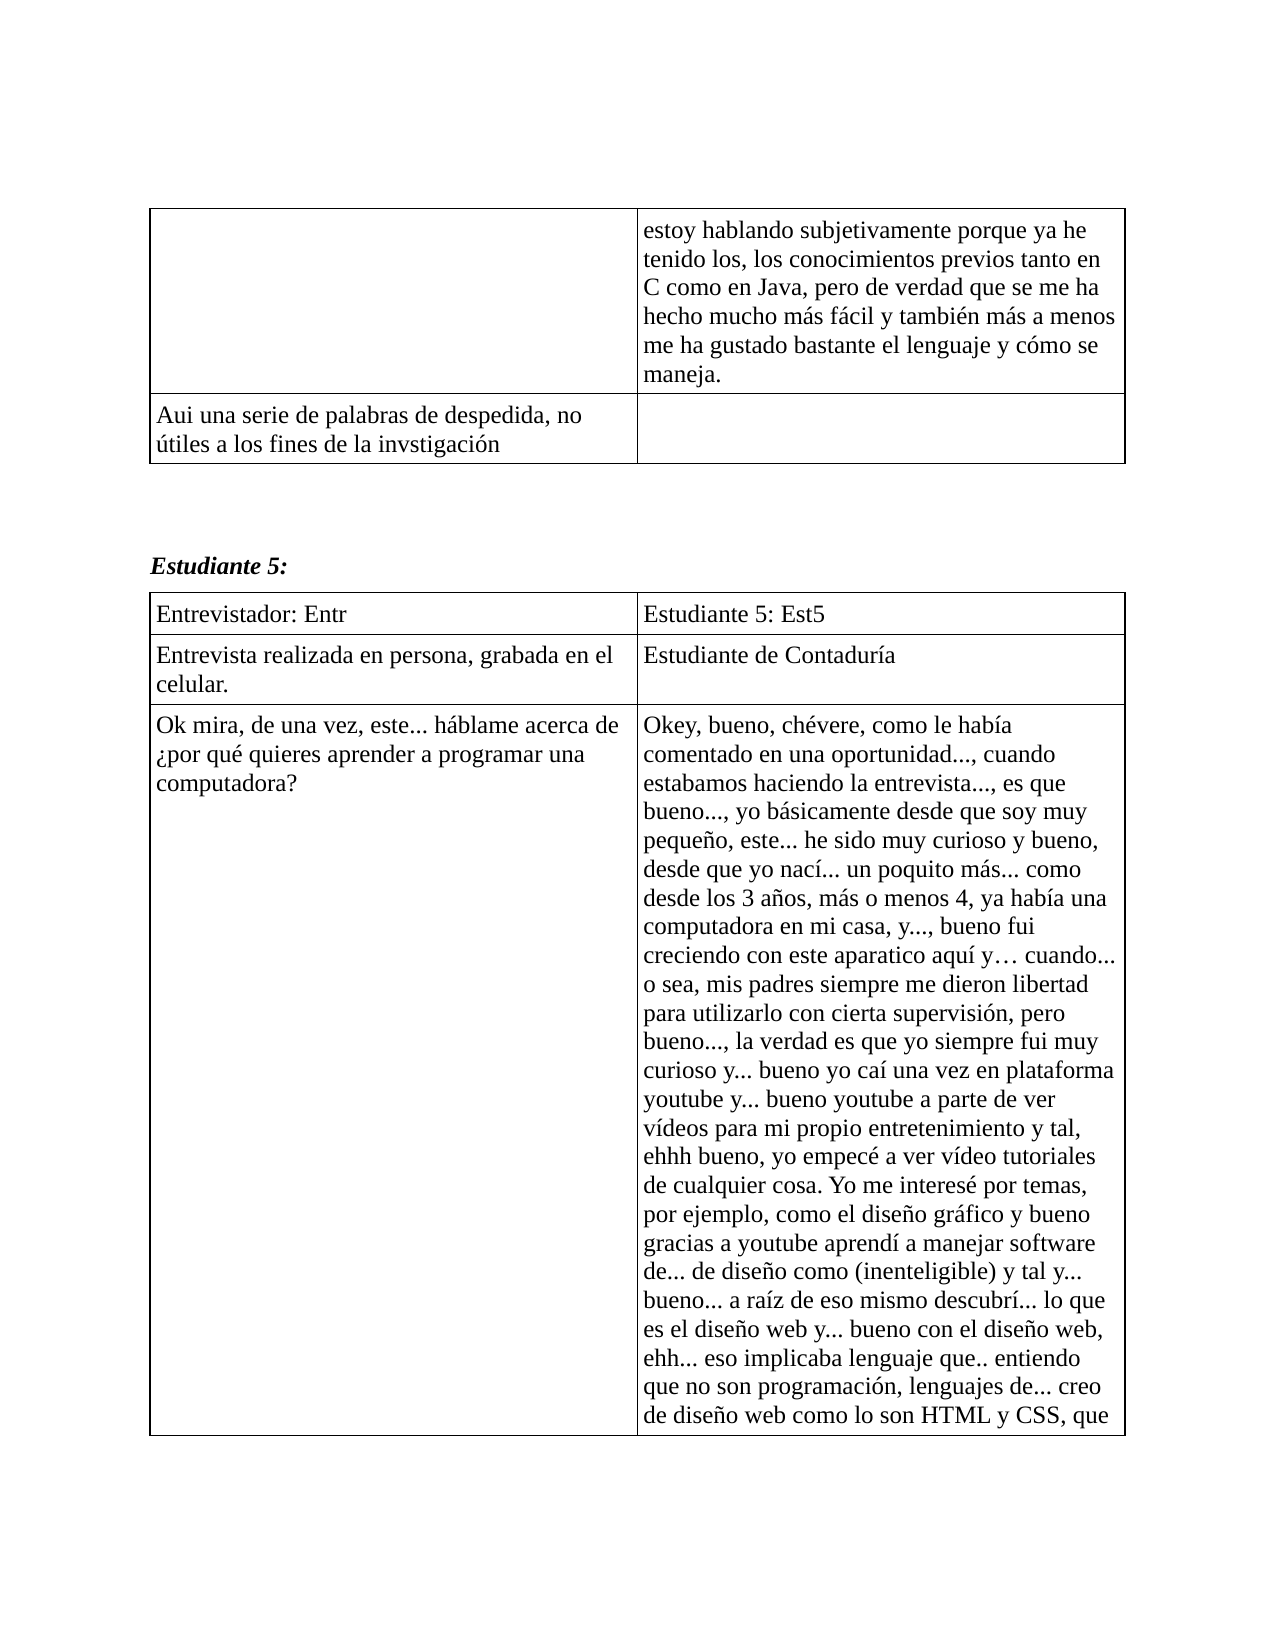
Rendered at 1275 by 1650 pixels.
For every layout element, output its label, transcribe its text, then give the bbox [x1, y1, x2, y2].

table_cell estoy hablando subjetivamente porque ya he tenido los, los conocimientos previos tanto en C como en Java, pero de verdad que se me ha hecho mucho más fácil y también más a menos me ha gustado bastante el lenguaje y cómo se maneja. [638, 209, 1124, 393]
table_cell Entrevista realizada en persona, grabada en el celular. [151, 635, 637, 703]
table_cell Aui una serie de palabras de despedida, no útiles a los fines de la invstigación [151, 394, 637, 463]
table_header Estudiante 5: Est5 [638, 593, 1124, 633]
table_cell Okey, bueno, chévere, como le había comentado en una oportunidad..., cuando estabamos haciendo la entrevista..., es que bueno..., yo básicamente desde que soy muy pequeño, este... he sido muy curioso y bueno, desde que yo nací... un poquito más... como desde los 3 años, más o menos 4, ya había una computadora en mi casa, y..., bueno fui creciendo con este aparatico aquí y… cuando... o sea, mis padres siempre me dieron libertad para utilizarlo con cierta supervisión, pero bueno..., la verdad es que yo siempre fui muy curioso y... bueno yo caí una vez en plataforma youtube y... bueno youtube a parte de ver vídeos para mi propio entretenimiento y tal, ehhh bueno, yo empecé a ver vídeo tutoriales de cualquier cosa. Yo me interesé por temas, por ejemplo, como el diseño gráfico y bueno gracias a youtube aprendí a manejar software de... de diseño como (inenteligible) y tal y... bueno... a raíz de eso mismo descubrí... lo que es el diseño web y... bueno con el diseño web, ehh... eso implicaba lenguaje que.. entiendo que no son programación, lenguajes de... creo de diseño web como lo son HTML y CSS, que [638, 705, 1124, 1435]
table_cell [638, 394, 1124, 463]
subtitle Estudiante 5: [150, 551, 1125, 580]
table_cell Estudiante de Contaduría [638, 635, 1124, 703]
table_header Entrevistador: Entr [151, 593, 637, 633]
table_cell Ok mira, de una vez, este... háblame acerca de ¿por qué quieres aprender a programar una computadora? [151, 705, 637, 1435]
table_cell [151, 209, 637, 393]
